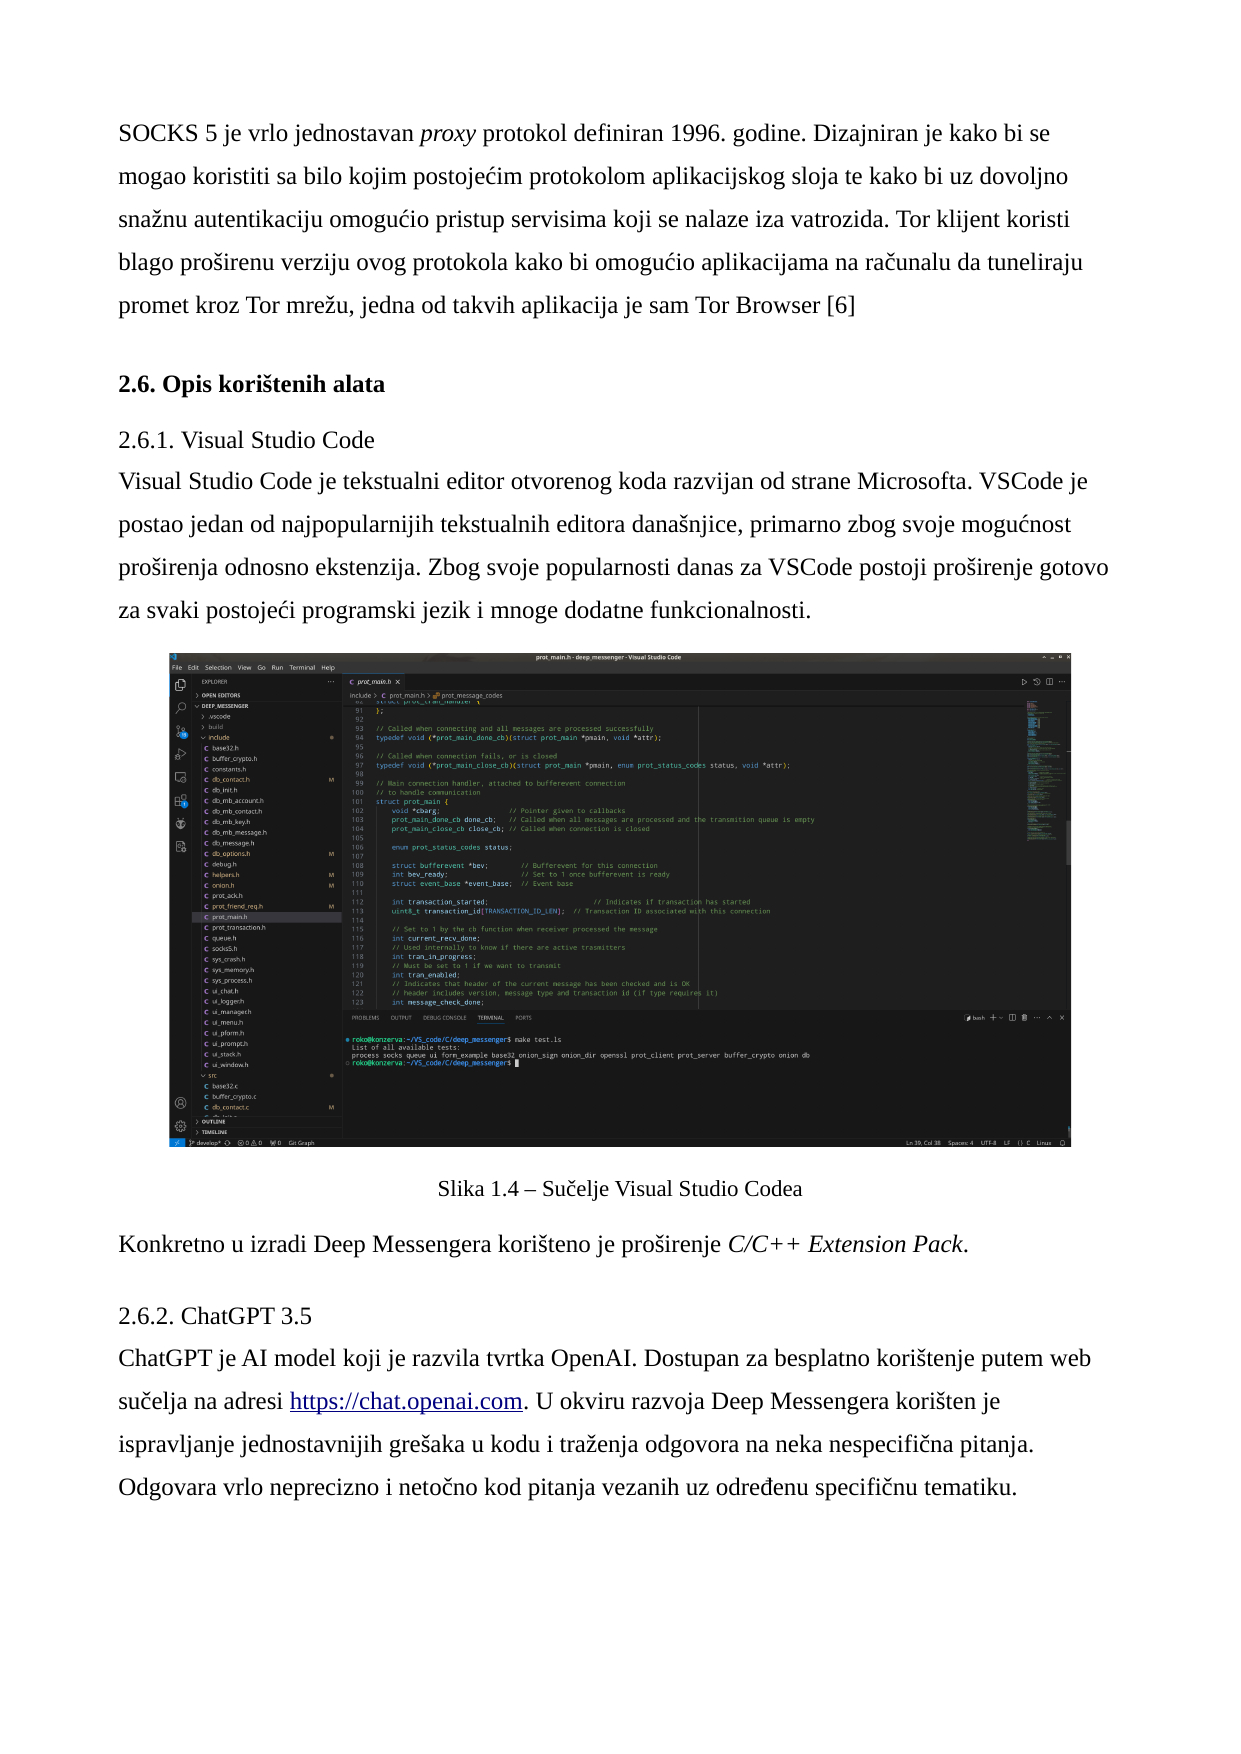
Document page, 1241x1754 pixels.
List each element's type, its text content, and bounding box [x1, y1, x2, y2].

text Konkretno u izradi Deep Messengera korišteno je proširenje C/C++ Extension Pack. [118, 1229, 1122, 1258]
picture [169, 653, 1072, 1147]
subtitle Visual Studio Code [118, 425, 1122, 454]
subtitle Opis korištenih alata [118, 369, 1122, 398]
text ChatGPT je AI model koji je razvila tvrtka OpenAI. Dostupan za besplatno korištenje putem web sučelja na adresi https://chat.openai.com. U okviru razvoja Deep Messengera korišten je ispravljanje jednostavnijih grešaka u kodu i traženja odgovora na neka nespecifična pitanja. Odgovara vrlo neprecizno i netočno kod pitanja vezanih uz određenu specifičnu tematiku. [118, 1343, 1122, 1501]
text Visual Studio Code je tekstualni editor otvorenog koda razvijan od strane Microsofta. VSCode je postao jedan od najpopularnijih tekstualnih editora današnjice, primarno zbog svoje mogućnost proširenja odnosno ekstenzija. Zbog svoje popularnosti danas za VSCode postoji proširenje gotovo za svaki postojeći programski jezik i mnoge dodatne funkcionalnosti. [118, 466, 1122, 624]
text Slika 1.4 – Sučelje Visual Studio Codea [118, 1175, 1122, 1201]
subtitle ChatGPT 3.5 [118, 1301, 1122, 1330]
text SOCKS 5 je vrlo jednostavan proxy protokol definiran 1996. godine. Dizajniran je kako bi se mogao koristiti sa bilo kojim postojećim protokolom aplikacijskog sloja te kako bi uz dovoljno snažnu autentikaciju omogućio pristup servisima koji se nalaze iza vatrozida. Tor klijent koristi blago proširenu verziju ovog protokola kako bi omogućio aplikacijama na računalu da tuneliraju promet kroz Tor mrežu, jedna od takvih aplikacija je sam Tor Browser [6] [118, 118, 1122, 319]
